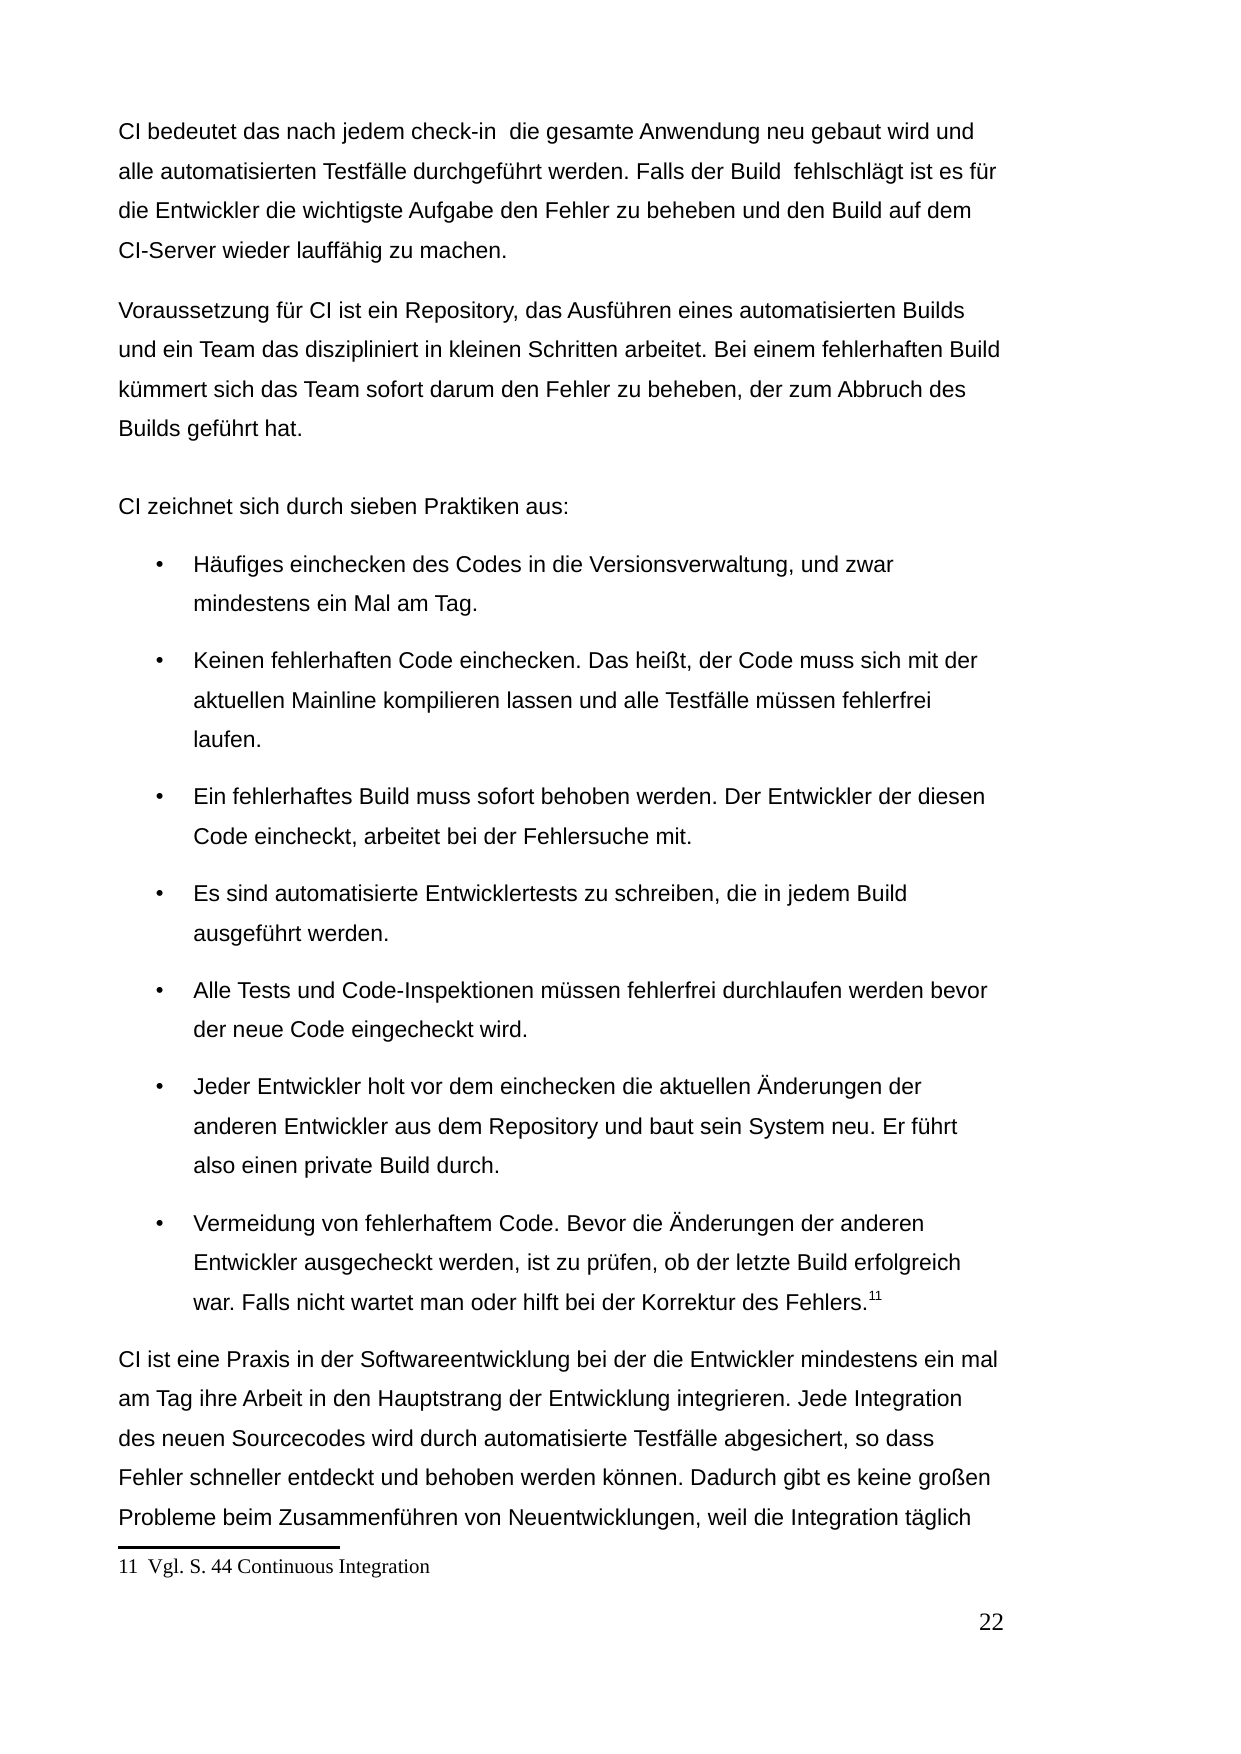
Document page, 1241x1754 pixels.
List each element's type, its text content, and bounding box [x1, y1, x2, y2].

text CI bedeutet das nach jedem check-in die gesamte Anwendung neu gebaut wird und alle automatisierten Testfälle durchgeführt werden. Falls der Build fehlschlägt ist es für die Entwickler die wichtigste Aufgabe den Fehler zu beheben und den Build auf dem CI-Server wieder lauffähig zu machen. [118, 118, 1004, 263]
list Alle Tests und Code-Inspektionen müssen fehlerfrei durchlaufen werden bevor der neue Code eingecheckt wird. [156, 977, 1004, 1042]
list Keinen fehlerhaften Code einchecken. Das heißt, der Code muss sich mit der aktuellen Mainline kompilieren lassen und alle Testfälle müssen fehlerfrei laufen. [156, 647, 1004, 752]
list Jeder Entwickler holt vor dem einchecken die aktuellen Änderungen der anderen Entwickler aus dem Repository und baut sein System neu. Er führt also einen private Build durch. [156, 1073, 1004, 1179]
list Ein fehlerhaftes Build muss sofort behoben werden. Der Entwickler der diesen Code eincheckt, arbeitet bei der Fehlersuche mit. [156, 783, 1004, 849]
list Es sind automatisierte Entwicklertests zu schreiben, die in jedem Build ausgeführt werden. [156, 880, 1004, 946]
list Häufiges einchecken des Codes in die Versionsverwaltung, und zwar mindestens ein Mal am Tag. [156, 551, 1004, 616]
text Voraussetzung für CI ist ein Repository, das Ausführen eines automatisierten Builds und ein Team das diszipliniert in kleinen Schritten arbeitet. Bei einem fehlerhaften Build kümmert sich das Team sofort darum den Fehler zu beheben, der zum Abbruch des Builds geführt hat. [118, 297, 1004, 442]
list Vermeidung von fehlerhaftem Code. Bevor die Änderungen der anderen Entwickler ausgecheckt werden, ist zu prüfen, ob der letzte Build erfolgreich war. Falls nicht wartet man oder hilft bei der Korrektur des Fehlers. [156, 1209, 1004, 1315]
text CI zeichnet sich durch sieben Praktiken aus: [118, 493, 1004, 520]
text CI ist eine Praxis in der Softwareentwicklung bei der die Entwickler mindestens ein mal am Tag ihre Arbeit in den Hauptstrang der Entwicklung integrieren. Jede Integration des neuen Sourcecodes wird durch automatisierte Testfälle abgesichert, so dass Fehler schneller entdeckt und behoben werden können. Dadurch gibt es keine großen Probleme beim Zusammenführen von Neuentwicklungen, weil die Integration täglich [118, 1346, 1004, 1530]
list Vgl. S. 44 Continuous Integration [118, 1553, 1004, 1578]
